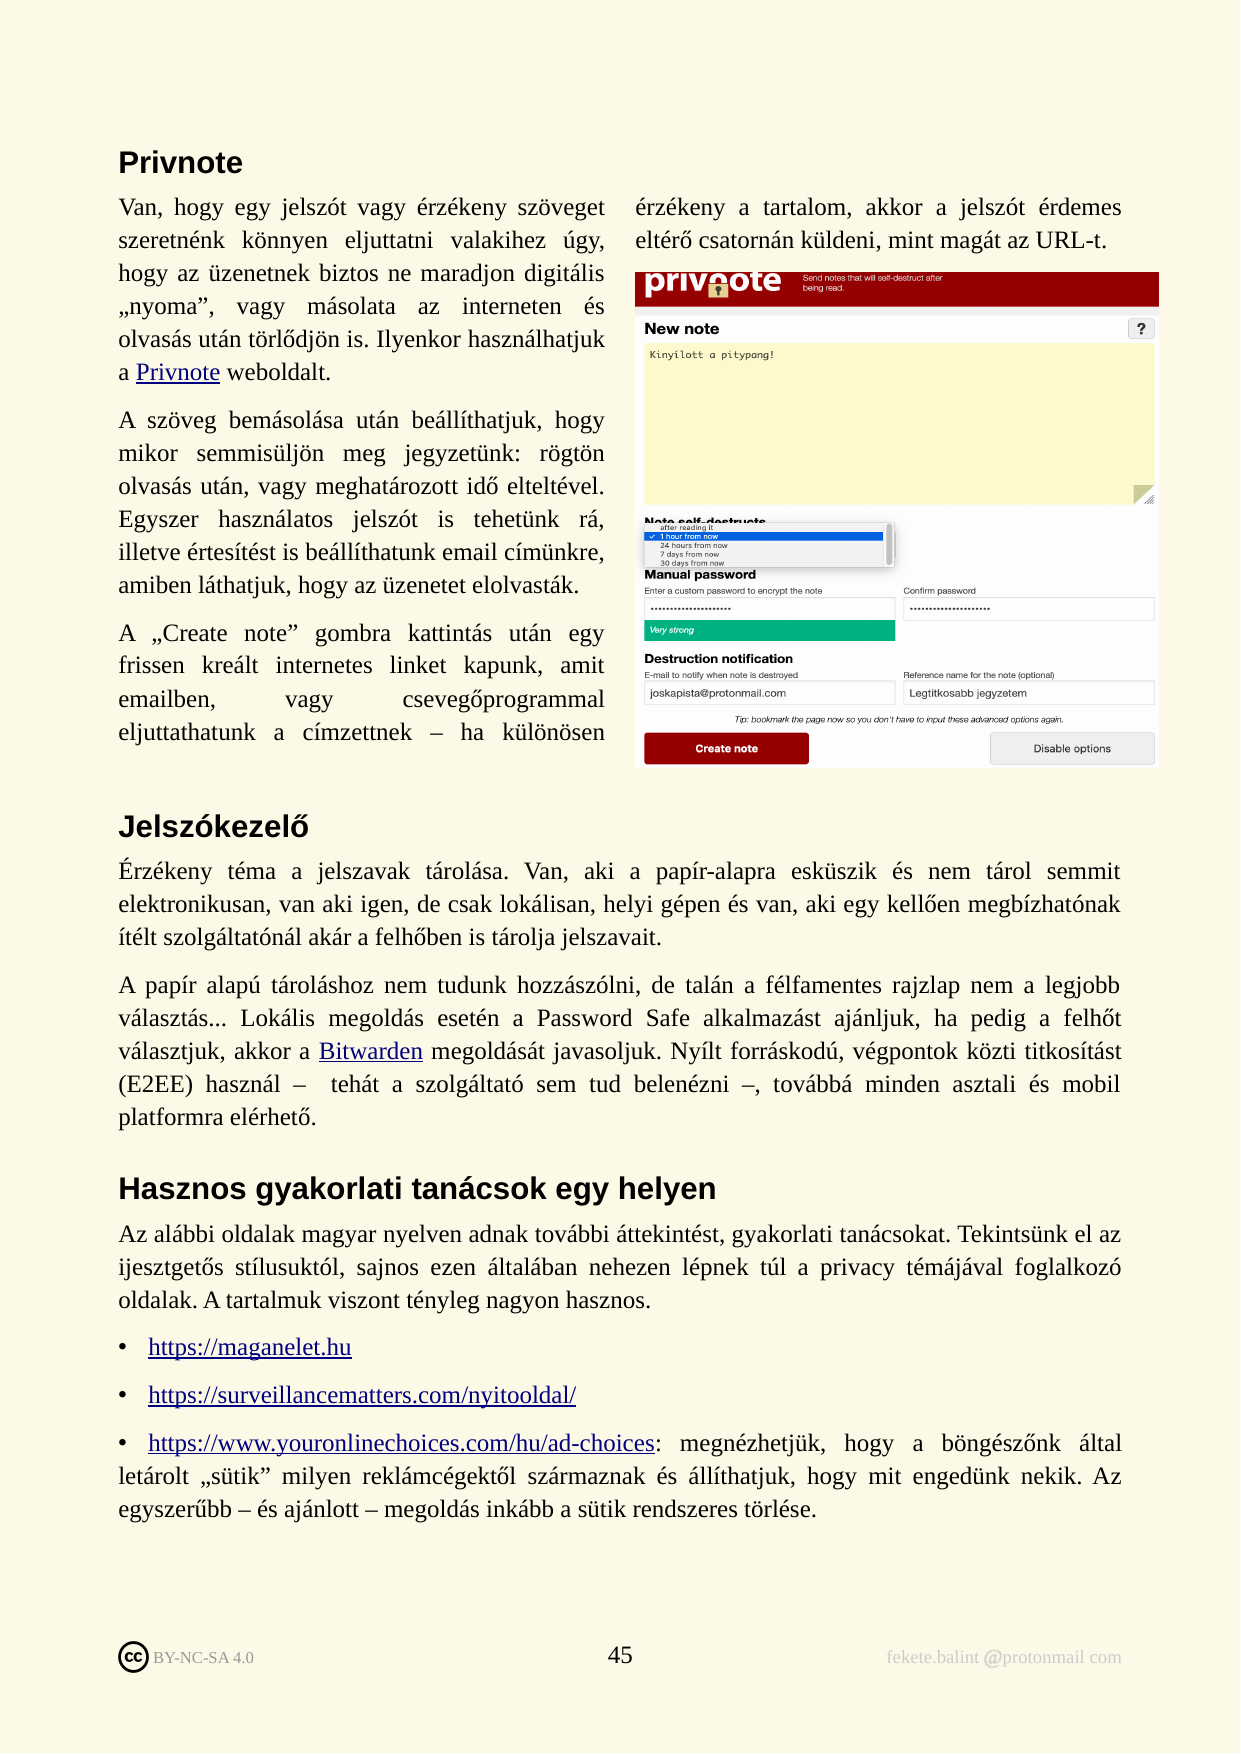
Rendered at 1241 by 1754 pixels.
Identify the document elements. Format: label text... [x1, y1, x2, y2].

picture [118, 1641, 149, 1673]
text Van, hogy egy jelszót vagy érzékeny szöveget szeretnénk könnyen eljuttatni valakihez úgy, hogy az üzenetnek biztos ne maradjon digitális „nyoma”, vagy másolata az interneten és olvasás után törlődjön is. Ilyenkor használhatjuk a Privnote weboldalt. [118, 192, 605, 386]
text A szöveg bemásolása után beállíthatjuk, hogy mikor semmisüljön meg jegyzetünk: rögtön olvasás után, vagy meghatározott idő elteltével. Egyszer használatos jelszót is tehetünk rá, illetve értesítést is beállíthatunk email címünkre, amiben láthatjuk, hogy az üzenetet elolvasták. [118, 405, 605, 599]
text A papír alapú tároláshoz nem tudunk hozzászólni, de talán a félfamentes rajzlap nem a legjobb választás... Lokális megoldás esetén a Password Safe alkalmazást ajánljuk, ha pedig a felhőt választjuk, akkor a Bitwarden megoldását javasoljuk. Nyílt forráskodú, végpontok közti titkosítást (E2EE) használ – tehát a szolgáltató sem tud belenézni –, továbbá minden asztali és mobil platformra elérhető. [118, 970, 1122, 1131]
subtitle Privnote [118, 144, 1122, 180]
subtitle Hasznos gyakorlati tanácsok egy helyen [118, 1170, 1122, 1206]
list https://maganelet.hu [118, 1332, 1122, 1361]
text érzékeny a tartalom, akkor a jelszót érdemes eltérő csatornán küldeni, mint magát az URL-t. [635, 192, 1122, 254]
list https://surveillancematters.com/nyitooldal/ [118, 1380, 1122, 1409]
subtitle Jelszókezelő [118, 808, 1122, 844]
text Érzékeny téma a jelszavak tárolása. Van, aki a papír-alapra esküszik és nem tárol semmit elektronikusan, van aki igen, de csak lokálisan, helyi gépen és van, aki egy kellően megbízhatónak ítélt szolgáltatónál akár a felhőben is tárolja jelszavait. [118, 856, 1122, 951]
picture [635, 272, 1159, 768]
text A „Create note” gombra kattintás után egy frissen kreált internetes linket kapunk, amit emailben, vagy csevegőprogrammal eljuttathatunk a címzettnek – ha különösen [118, 618, 605, 745]
picture [982, 1648, 1003, 1669]
list https://www.youronlinechoices.com/hu/ad-choices: megnézhetjük, hogy a böngészőnk által letárolt „sütik” milyen reklámcégektől származnak és állíthatjuk, hogy mit engedünk nekik. Az egyszerűbb – és ajánlott – megoldás inkább a sütik rendszeres törlése. [118, 1428, 1122, 1522]
text Az alábbi oldalak magyar nyelven adnak további áttekintést, gyakorlati tanácsokat. Tekintsünk el az ijesztgetős stílusuktól, sajnos ezen általában nehezen lépnek túl a privacy témájával foglalkozó oldalak. A tartalmuk viszont tényleg nagyon hasznos. [118, 1219, 1122, 1314]
